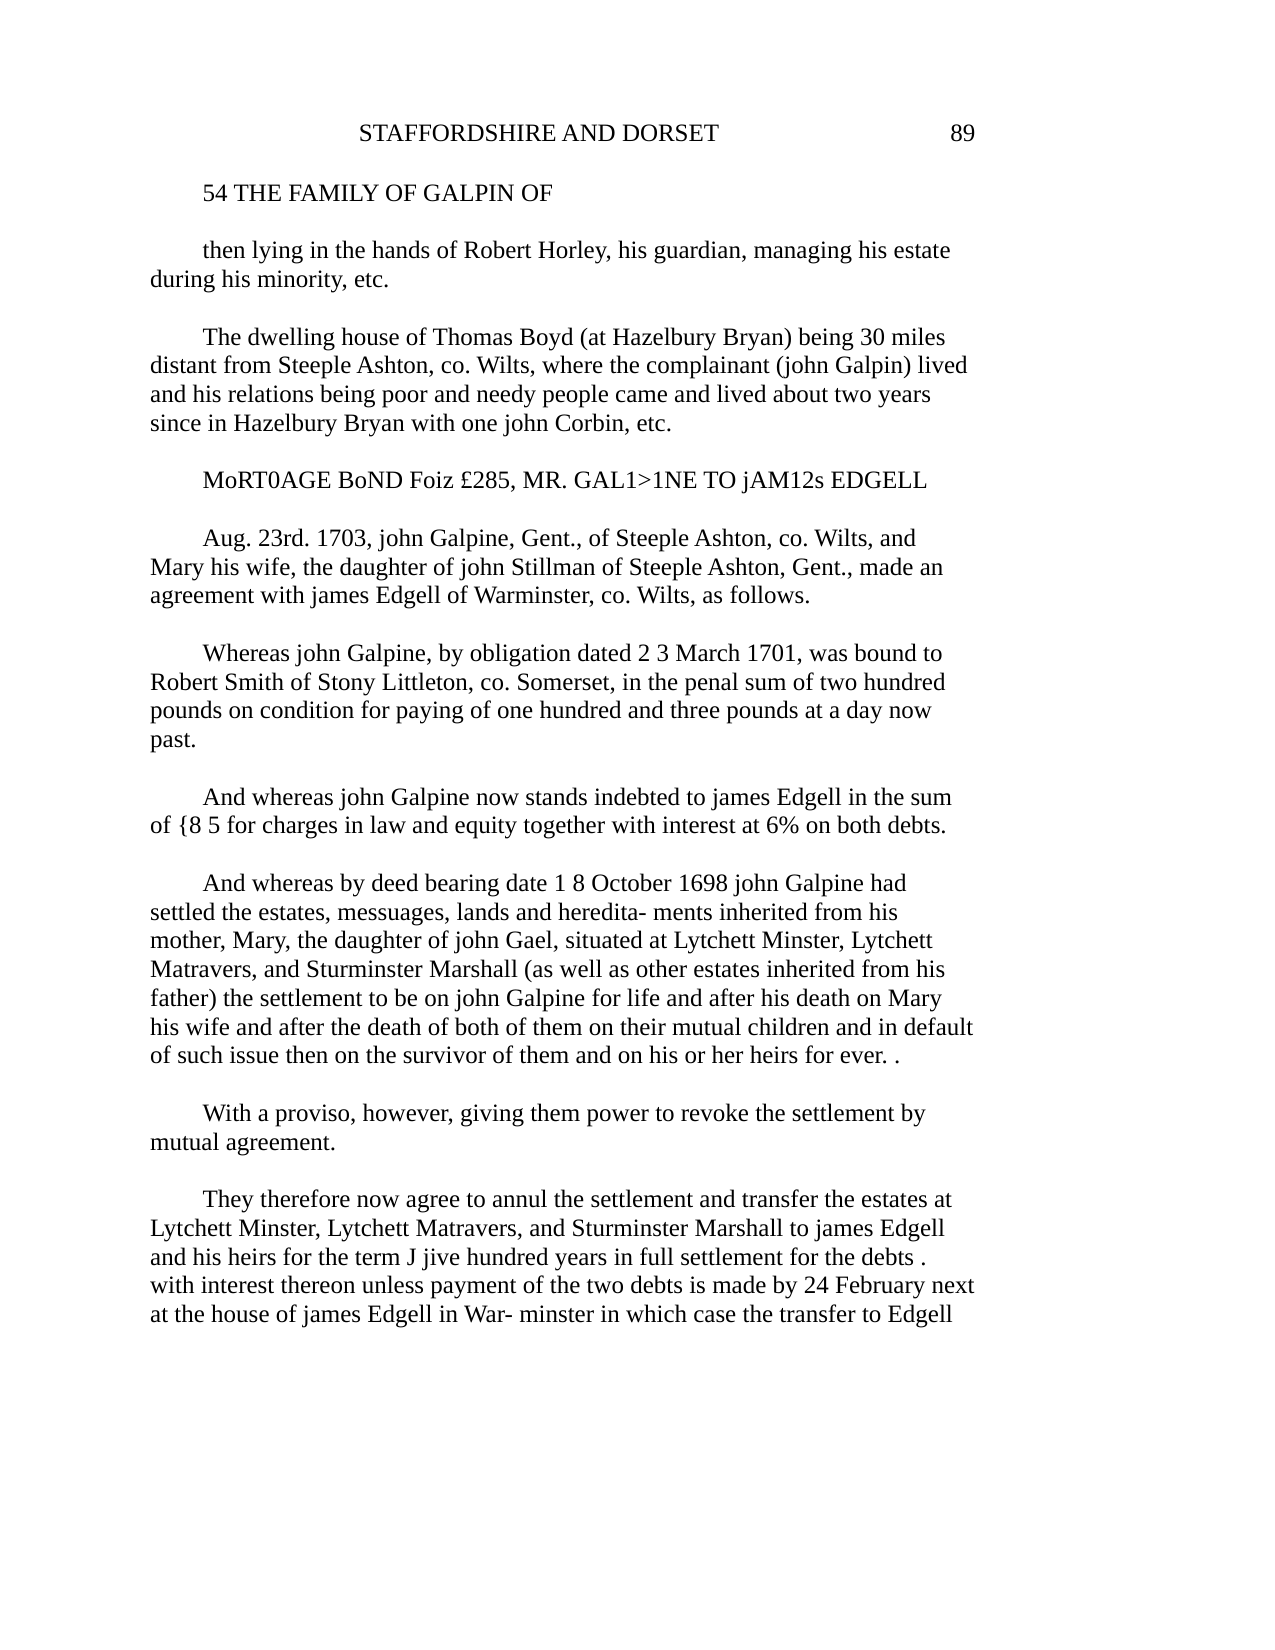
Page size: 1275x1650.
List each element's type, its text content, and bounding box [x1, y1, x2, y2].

text With a proviso, however, giving them power to revoke the settlement by mutual agreement. [150, 1098, 975, 1156]
text And whereas john Galpine now stands indebted to james Edgell in the sum of {8 5 for charges in law and equity together with interest at 6% on both debts. [150, 782, 975, 839]
text And whereas by deed bearing date 1 8 October 1698 john Galpine had settled the estates, messuages, lands and heredita- ments inherited from his mother, Mary, the daughter of john Gael, situated at Lytchett Minster, Lytchett Matravers, and Sturminster Marshall (as well as other estates inherited from his father) the settlement to be on john Galpine for life and after his death on Mary his wife and after the death of both of them on their mutual children and in default of such issue then on the survivor of them and on his or her heirs for ever. . [150, 868, 975, 1069]
text Aug. 23rd. 1703, john Galpine, Gent., of Steeple Ashton, co. Wilts, and Mary his wife, the daughter of john Stillman of Steeple Ashton, Gent., made an agreement with james Edgell of Warminster, co. Wilts, as follows. [150, 523, 975, 609]
text They therefore now agree to annul the settlement and transfer the estates at Lytchett Minster, Lytchett Matravers, and Sturminster Marshall to james Edgell and his heirs for the term J jive hundred years in full settlement for the debts . with interest thereon unless payment of the two debts is made by 24 February next at the house of james Edgell in War- minster in which case the transfer to Edgell [150, 1184, 975, 1328]
text then lying in the hands of Robert Horley, his guardian, managing his estate during his minority, etc. [150, 236, 975, 293]
text The dwelling house of Thomas Boyd (at Hazelbury Bryan) being 30 miles distant from Steeple Ashton, co. Wilts, where the complainant (john Galpin) lived and his relations being poor and needy people came and lived about two years since in Hazelbury Bryan with one john Corbin, etc. [150, 322, 975, 437]
text 54 THE FAMILY OF GALPIN OF [150, 178, 975, 207]
text MoRT0AGE BoND Foiz £285, MR. GAL1>1NE TO jAM12s EDGELL [150, 466, 975, 494]
text Whereas john Galpine, by obligation dated 2 3 March 1701, was bound to Robert Smith of Stony Littleton, co. Somerset, in the penal sum of two hundred pounds on condition for paying of one hundred and three pounds at a day now past. [150, 638, 975, 753]
